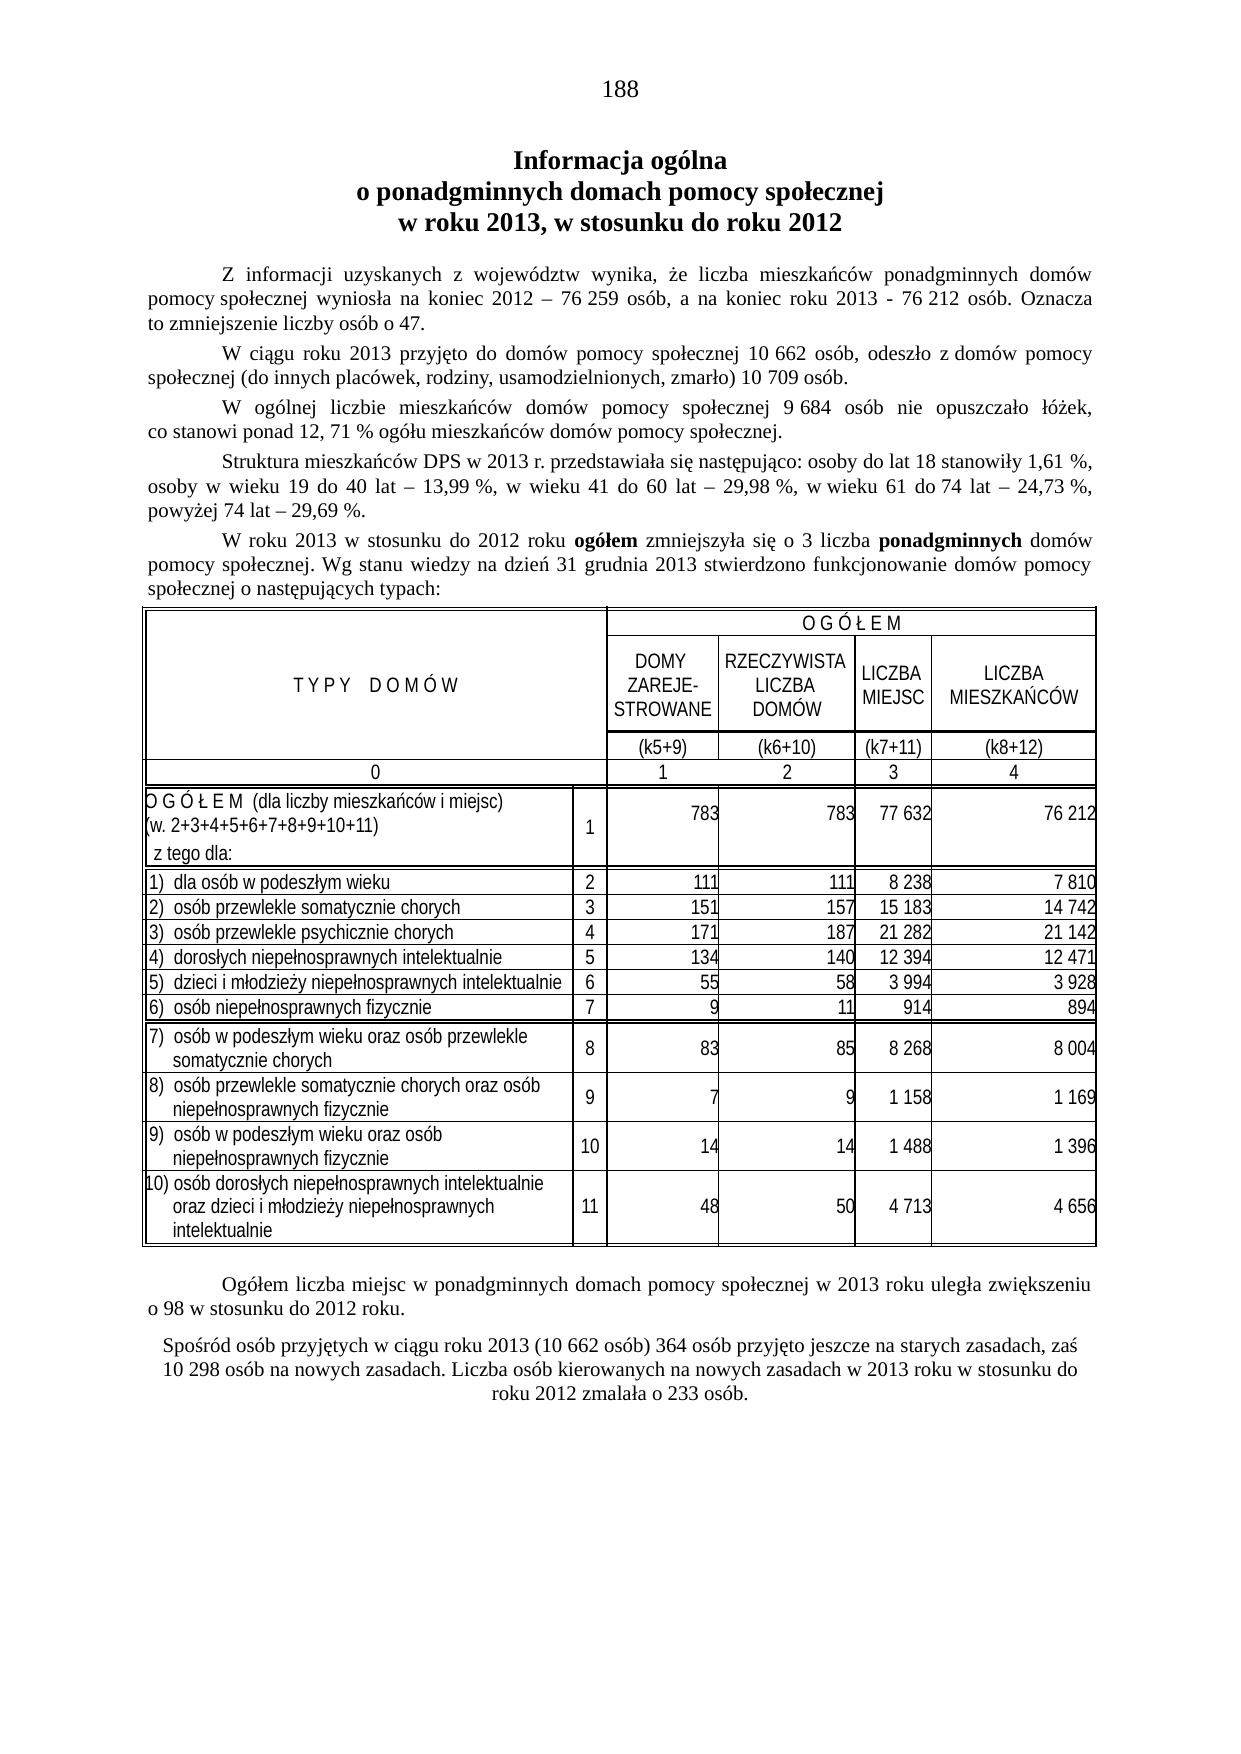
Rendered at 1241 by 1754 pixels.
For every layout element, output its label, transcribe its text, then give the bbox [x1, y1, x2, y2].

text Ogółem liczba miejsc w ponadgminnych domach pomocy społecznej w 2013 roku uległa zwiększeniu o 98 w stosunku do 2012 roku. [148, 1272, 1092, 1320]
text W ciągu roku 2013 przyjęto do domów pomocy społecznej 10 662 osób, odeszło z domów pomocy społecznej (do innych placówek, rodziny, usamodzielnionych, zmarło) 10 709 osób. [148, 341, 1092, 389]
subtitle Informacja ogólna o ponadgminnych domach pomocy społecznej w roku 2013, w stosunku do roku 2012 [148, 144, 1092, 237]
text Z informacji uzyskanych z województw wynika, że liczba mieszkańców ponadgminnych domów pomocy społecznej wyniosła na koniec 2012 – 76 259 osób, a na koniec roku 2013 - 76 212 osób. Oznacza to zmniejszenie liczby osób o 47. [148, 262, 1092, 334]
text W ogólnej liczbie mieszkańców domów pomocy społecznej 9 684 osób nie opuszczało łóżek, co stanowi ponad 12, 71 % ogółu mieszkańców domów pomocy społecznej. [148, 395, 1092, 443]
text Spośród osób przyjętych w ciągu roku 2013 (10 662 osób) 364 osób przyjęto jeszcze na starych zasadach, zaś 10 298 osób na nowych zasadach. Liczba osób kierowanych na nowych zasadach w 2013 roku w stosunku do roku 2012 zmalała o 233 osób. [148, 1333, 1092, 1405]
text Struktura mieszkańców DPS w 2013 r. przedstawiała się następująco: osoby do lat 18 stanowiły 1,61 %, osoby w wieku 19 do 40 lat – 13,99 %, w wieku 41 do 60 lat – 29,98 %, w wieku 61 do 74 lat – 24,73 %, powyżej 74 lat – 29,69 %. [148, 449, 1092, 522]
text W roku 2013 w stosunku do 2012 roku ogółem zmniejszyła się o 3 liczba ponadgminnych domów pomocy społecznej. Wg stanu wiedzy na dzień 31 grudnia 2013 stwierdzono funkcjonowanie domów pomocy społecznej o następujących typach: [148, 528, 1092, 600]
